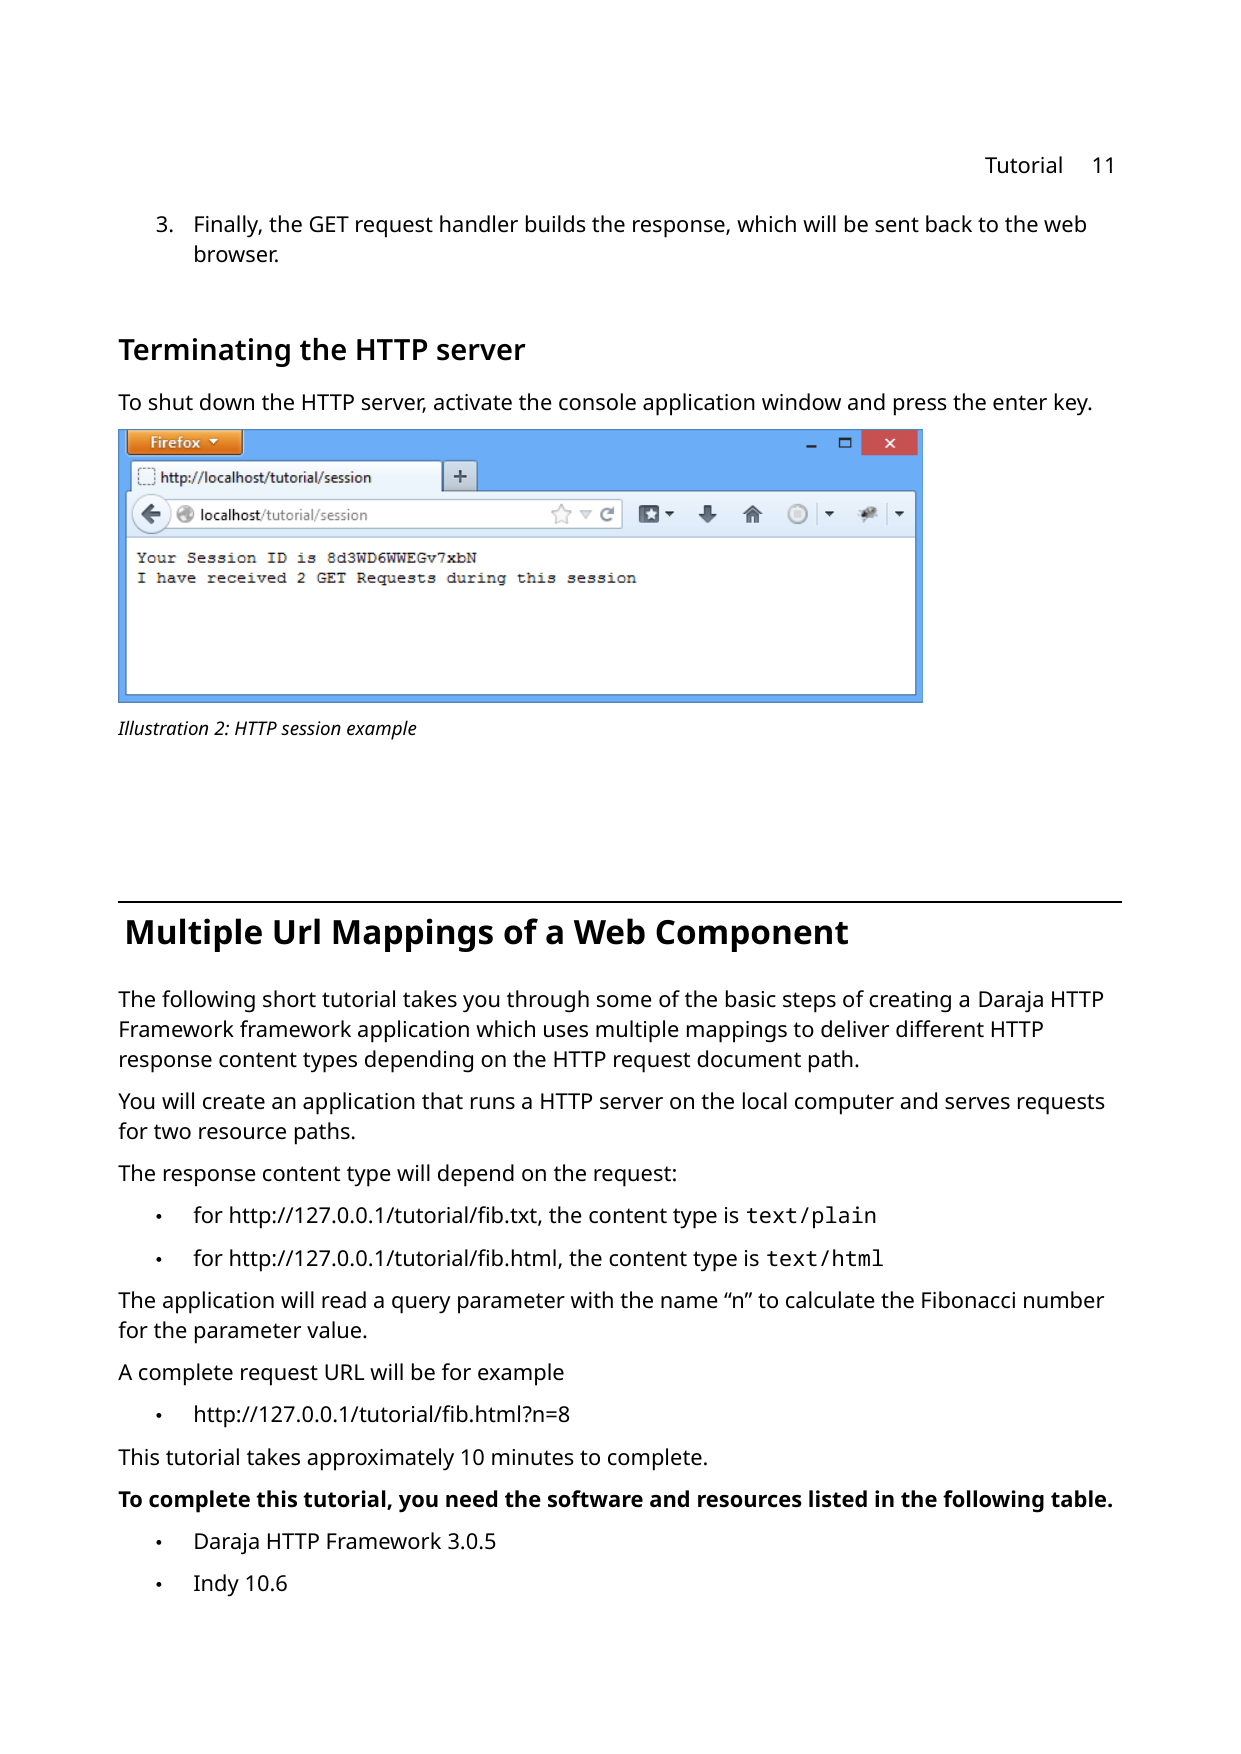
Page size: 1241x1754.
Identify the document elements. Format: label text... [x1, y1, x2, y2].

list Daraja HTTP Framework 3.0.5 [156, 1526, 1122, 1556]
text To complete this tutorial, you need the software and resources listed in the following table. [118, 1484, 1122, 1513]
text A complete request URL will be for example [118, 1357, 1122, 1387]
text This tutorial takes approximately 10 minutes to complete. [118, 1441, 1122, 1471]
list Indy 10.6 [156, 1568, 1122, 1598]
text The following short tutorial takes you through some of the basic steps of creating a Daraja HTTP Framework framework application which uses multiple mappings to deliver different HTTP response content types depending on the HTTP request document path. [118, 984, 1122, 1073]
list for http://127.0.0.1/tutorial/fib.txt, the content type is text/plain [156, 1200, 1122, 1230]
text The application will read a query parameter with the name “n” to calculate the Fibonacci number for the parameter value. [118, 1285, 1122, 1344]
text Illustration 2: HTTP session example [118, 703, 923, 741]
text To shut down the HTTP server, activate the console application window and press the enter key. [118, 387, 1122, 417]
list for http://127.0.0.1/tutorial/fib.html, the content type is text/html [156, 1242, 1122, 1272]
text You will create an application that runs a HTTP server on the local computer and serves requests for two resource paths. [118, 1086, 1122, 1145]
list http://127.0.0.1/tutorial/fib.html?n=8 [156, 1399, 1122, 1429]
list Finally, the GET request handler builds the response, which will be sent back to the web browser. [156, 209, 1122, 269]
subtitle Multiple Url Mappings of a Web Component [118, 903, 1122, 960]
picture [118, 429, 923, 703]
text The response content type will depend on the request: [118, 1158, 1122, 1188]
subtitle Terminating the HTTP server [118, 329, 1122, 369]
